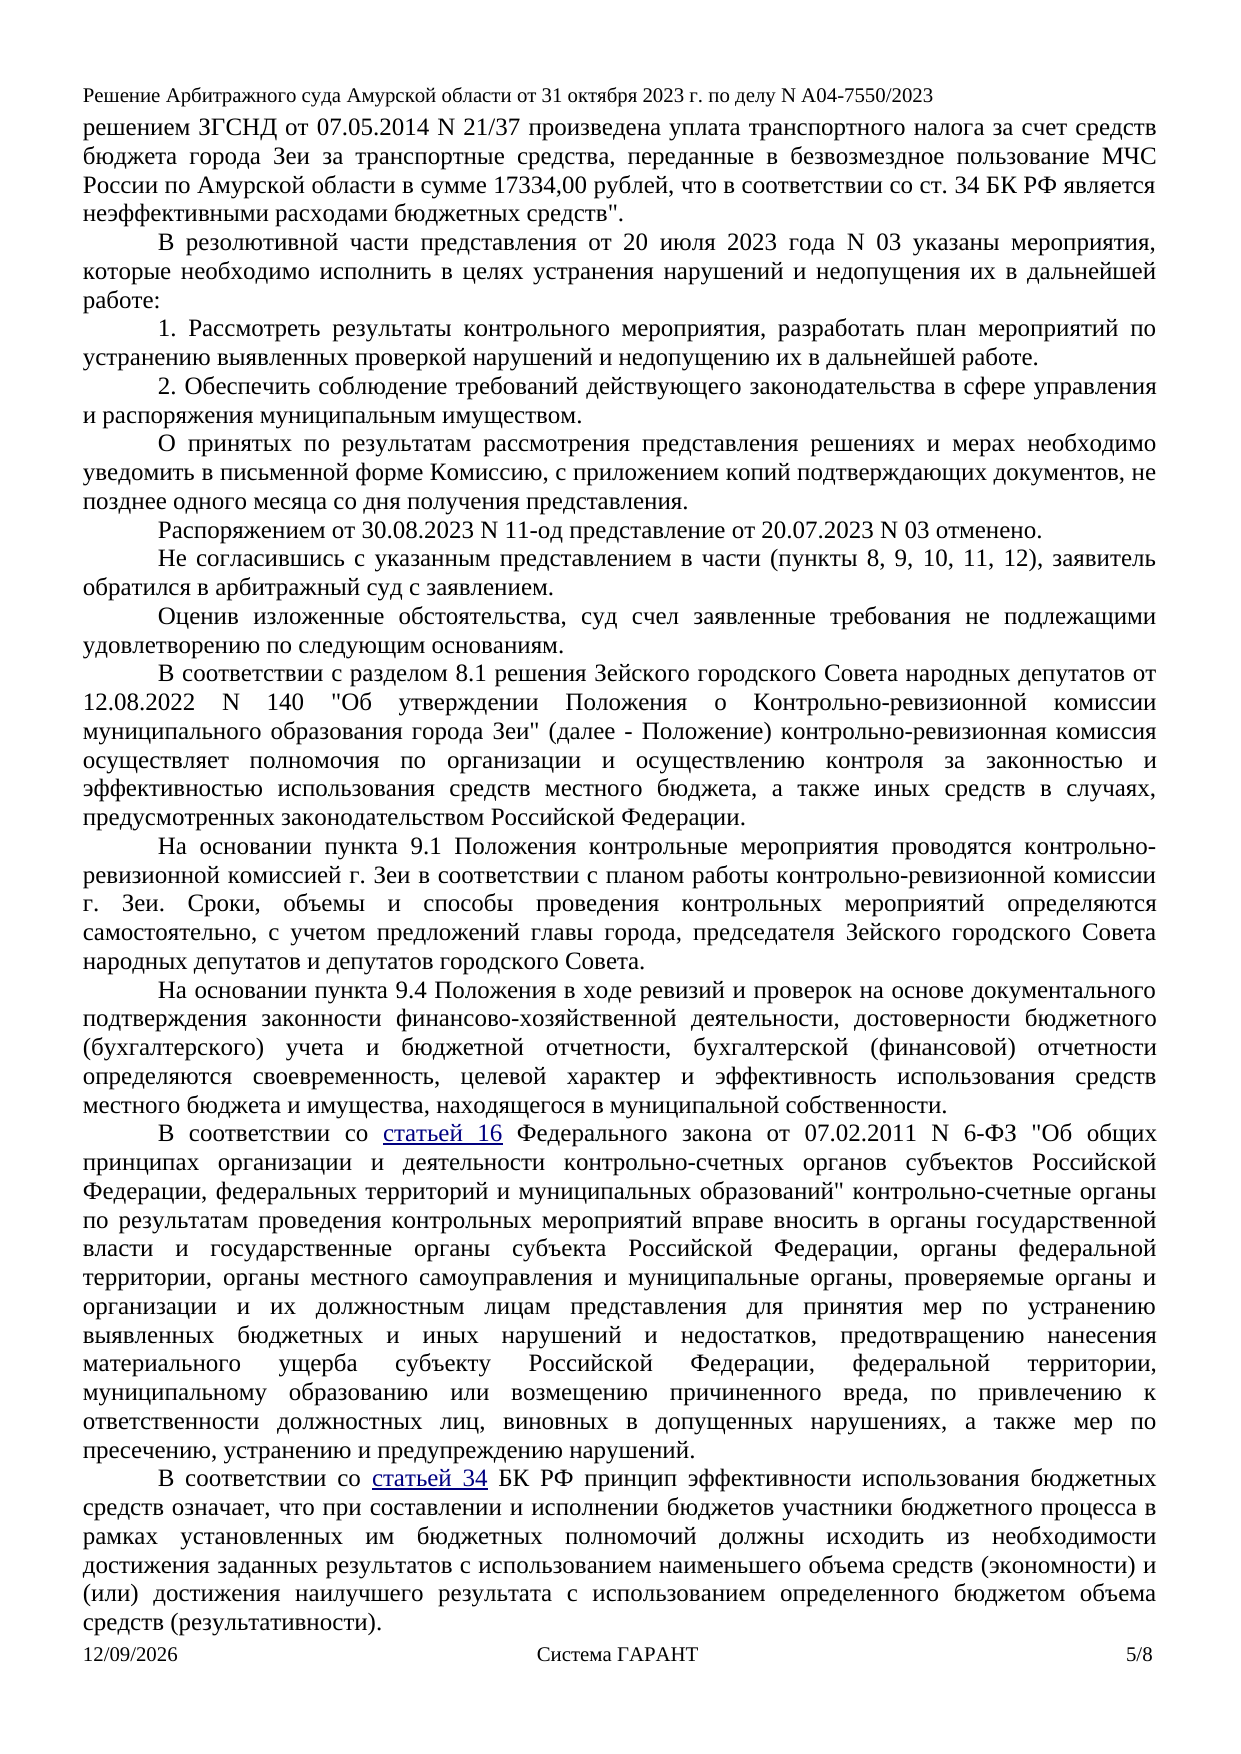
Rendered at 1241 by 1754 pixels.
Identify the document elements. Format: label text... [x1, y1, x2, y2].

text В резолютивной части представления от 20 июля 2023 года N 03 указаны мероприятия, которые необходимо исполнить в целях устранения нарушений и недопущения их в дальнейшей работе: [83, 227, 1157, 313]
text На основании пункта 9.1 Положения контрольные мероприятия проводятся контрольно-ревизионной комиссией г. Зеи в соответствии с планом работы контрольно-ревизионной комиссии г. Зеи. Сроки, объемы и способы проведения контрольных мероприятий определяются самостоятельно, с учетом предложений главы города, председателя Зейского городского Совета народных депутатов и депутатов городского Совета. [83, 831, 1157, 975]
text 1. Рассмотреть результаты контрольного мероприятия, разработать план мероприятий по устранению выявленных проверкой нарушений и недопущению их в дальнейшей работе. [83, 313, 1157, 371]
text решением ЗГСНД от 07.05.2014 N 21/37 произведена уплата транспортного налога за счет средств бюджета города Зеи за транспортные средства, переданные в безвозмездное пользование МЧС России по Амурской области в сумме 17334,00 рублей, что в соответствии со ст. 34 БК РФ является неэффективными расходами бюджетных средств". [83, 112, 1157, 227]
text В соответствии со статьей 34 БК РФ принцип эффективности использования бюджетных средств означает, что при составлении и исполнении бюджетов участники бюджетного процесса в рамках установленных им бюджетных полномочий должны исходить из необходимости достижения заданных результатов с использованием наименьшего объема средств (экономности) и (или) достижения наилучшего результата с использованием определенного бюджетом объема средств (результативности). [83, 1463, 1157, 1636]
text Распоряжением от 30.08.2023 N 11-од представление от 20.07.2023 N 03 отменено. [83, 515, 1157, 543]
text В соответствии с разделом 8.1 решения Зейского городского Совета народных депутатов от 12.08.2022 N 140 "Об утверждении Положения о Контрольно-ревизионной комиссии муниципального образования города Зеи" (далее - Положение) контрольно-ревизионная комиссия осуществляет полномочия по организации и осуществлению контроля за законностью и эффективностью использования средств местного бюджета, а также иных средств в случаях, предусмотренных законодательством Российской Федерации. [83, 658, 1157, 831]
text В соответствии со статьей 16 Федерального закона от 07.02.2011 N 6-ФЗ "Об общих принципах организации и деятельности контрольно-счетных органов субъектов Российской Федерации, федеральных территорий и муниципальных образований" контрольно-счетные органы по результатам проведения контрольных мероприятий вправе вносить в органы государственной власти и государственные органы субъекта Российской Федерации, органы федеральной территории, органы местного самоуправления и муниципальные органы, проверяемые органы и организации и их должностным лицам представления для принятия мер по устранению выявленных бюджетных и иных нарушений и недостатков, предотвращению нанесения материального ущерба субъекту Российской Федерации, федеральной территории, муниципальному образованию или возмещению причиненного вреда, по привлечению к ответственности должностных лиц, виновных в допущенных нарушениях, а также мер по пресечению, устранению и предупреждению нарушений. [83, 1118, 1157, 1463]
text 2. Обеспечить соблюдение требований действующего законодательства в сфере управления и распоряжения муниципальным имуществом. [83, 371, 1157, 428]
text Не согласившись с указанным представлением в части (пункты 8, 9, 10, 11, 12), заявитель обратился в арбитражный суд с заявлением. [83, 543, 1157, 601]
text На основании пункта 9.4 Положения в ходе ревизий и проверок на основе документального подтверждения законности финансово-хозяйственной деятельности, достоверности бюджетного (бухгалтерского) учета и бюджетной отчетности, бухгалтерской (финансовой) отчетности определяются своевременность, целевой характер и эффективность использования средств местного бюджета и имущества, находящегося в муниципальной собственности. [83, 975, 1157, 1118]
text Оценив изложенные обстоятельства, суд счел заявленные требования не подлежащими удовлетворению по следующим основаниям. [83, 601, 1157, 658]
text О принятых по результатам рассмотрения представления решениях и мерах необходимо уведомить в письменной форме Комиссию, с приложением копий подтверждающих документов, не позднее одного месяца со дня получения представления. [83, 428, 1157, 515]
